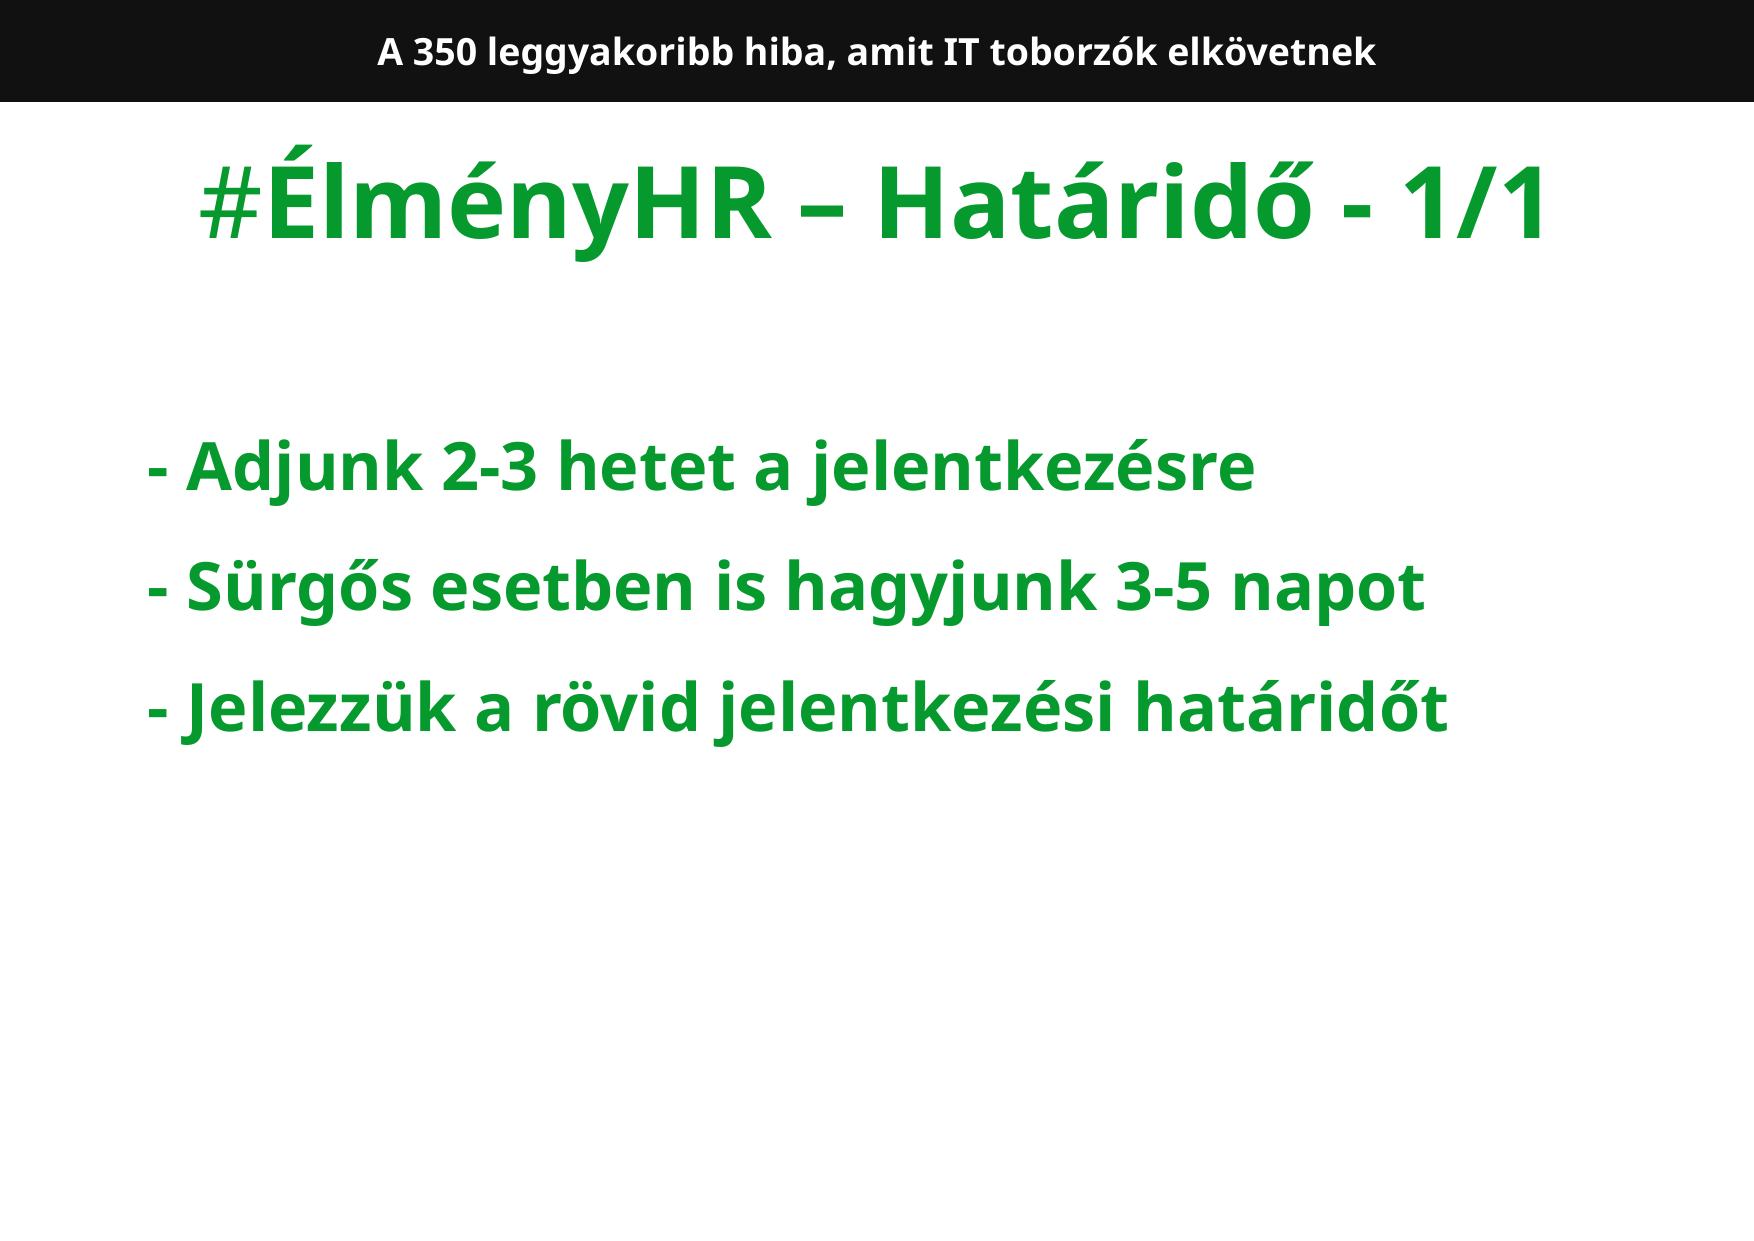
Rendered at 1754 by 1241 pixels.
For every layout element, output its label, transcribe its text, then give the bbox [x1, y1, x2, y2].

text - Sürgős esetben is hagyjunk 3-5 napot [74, 539, 1754, 630]
text #ÉlményHR – Határidő - 1/1 [0, 132, 1754, 268]
text - Jelezzük a rövid jelentkezési határidőt [74, 660, 1754, 751]
text - Adjunk 2-3 hetet a jelentkezésre [74, 419, 1754, 509]
